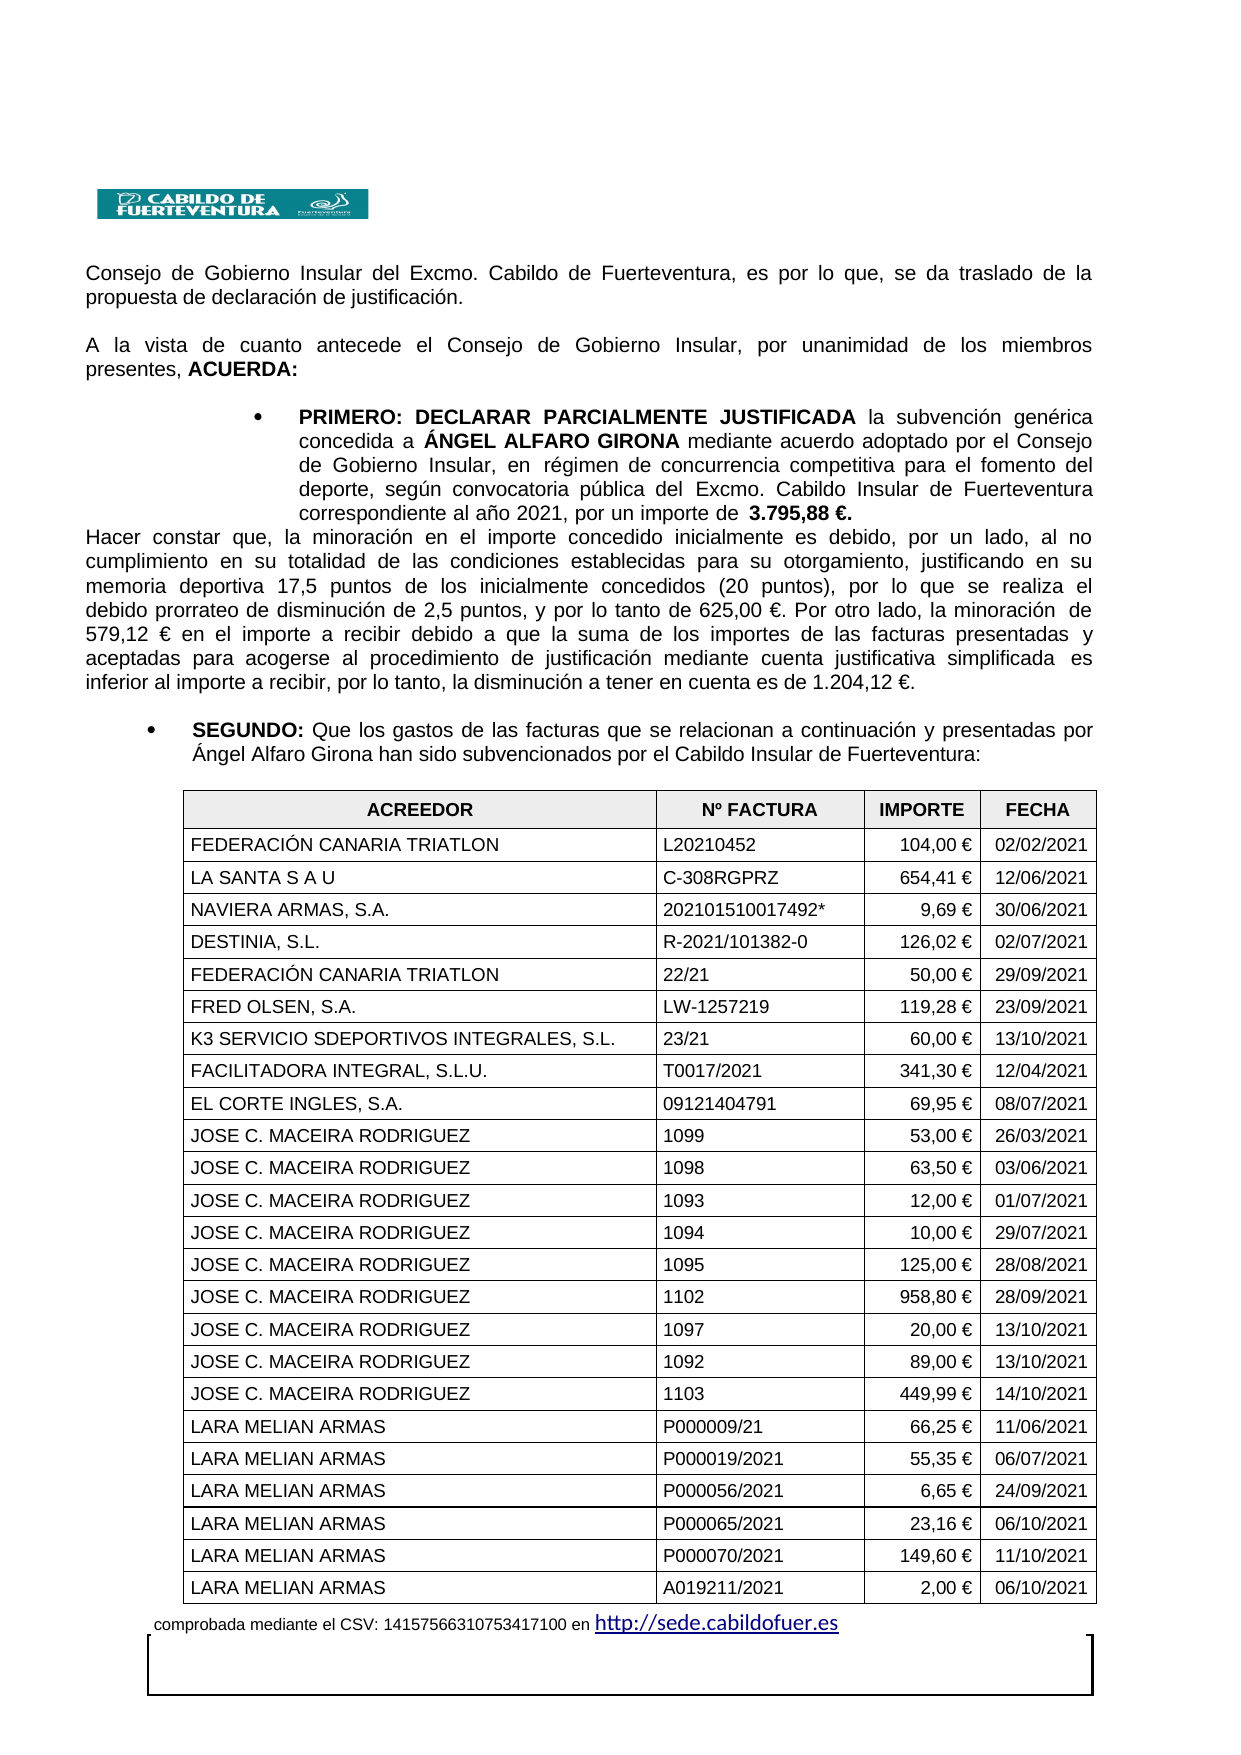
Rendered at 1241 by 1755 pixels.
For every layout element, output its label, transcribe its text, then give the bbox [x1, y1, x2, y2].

table_cell 66,25 € [865, 1411, 980, 1442]
table_cell P000070/2021 [657, 1540, 864, 1571]
table_cell 6,65 € [865, 1475, 980, 1506]
table_cell 06/10/2021 [981, 1508, 1096, 1539]
table_cell 53,00 € [865, 1120, 980, 1151]
table_cell P000019/2021 [657, 1443, 864, 1474]
table_header ACREEDOR [184, 791, 656, 828]
table_header Nº FACTURA [657, 791, 864, 828]
table_cell NAVIERA ARMAS, S.A. [184, 894, 656, 925]
table_cell 02/07/2021 [981, 926, 1096, 957]
table_header FECHA [981, 791, 1096, 828]
table_cell 30/06/2021 [981, 894, 1096, 925]
table_cell 03/06/2021 [981, 1152, 1096, 1183]
table_cell 22/21 [657, 959, 864, 990]
list SEGUNDO: Que los gastos de las facturas que se relacionan a continuación y presentadas por Ángel Alfaro Girona han sido subvencionados por el Cabildo Insular de Fuerteventura: [148, 718, 1093, 766]
table_cell FEDERACIÓN CANARIA TRIATLON [184, 829, 656, 861]
table_cell P000056/2021 [657, 1475, 864, 1506]
table_cell 1102 [657, 1281, 864, 1313]
table_cell 89,00 € [865, 1346, 980, 1377]
table_cell 11/06/2021 [981, 1411, 1096, 1442]
table_cell 202101510017492* [657, 894, 864, 925]
table_cell 125,00 € [865, 1249, 980, 1280]
table_cell JOSE C. MACEIRA RODRIGUEZ [184, 1185, 656, 1216]
picture [97, 189, 369, 219]
table_cell T0017/2021 [657, 1055, 864, 1087]
table_cell 14/10/2021 [981, 1378, 1096, 1409]
table_cell 12/06/2021 [981, 862, 1096, 893]
table_cell JOSE C. MACEIRA RODRIGUEZ [184, 1152, 656, 1183]
table_cell JOSE C. MACEIRA RODRIGUEZ [184, 1378, 656, 1409]
table_cell LARA MELIAN ARMAS [184, 1443, 656, 1474]
table_cell C-308RGPRZ [657, 862, 864, 893]
table_cell JOSE C. MACEIRA RODRIGUEZ [184, 1281, 656, 1313]
table_cell 60,00 € [865, 1023, 980, 1054]
table_cell 28/09/2021 [981, 1281, 1096, 1313]
table_cell 23/09/2021 [981, 991, 1096, 1022]
table_cell 1098 [657, 1152, 864, 1183]
table_cell 69,95 € [865, 1088, 980, 1119]
table_cell 63,50 € [865, 1152, 980, 1183]
table_cell 12/04/2021 [981, 1055, 1096, 1087]
table_cell 149,60 € [865, 1540, 980, 1571]
table_cell LARA MELIAN ARMAS [184, 1540, 656, 1571]
table_cell 10,00 € [865, 1217, 980, 1248]
table_cell 24/09/2021 [981, 1475, 1096, 1506]
table_cell JOSE C. MACEIRA RODRIGUEZ [184, 1217, 656, 1248]
table_cell EL CORTE INGLES, S.A. [184, 1088, 656, 1119]
table_cell 09121404791 [657, 1088, 864, 1119]
table_cell 2,00 € [865, 1572, 980, 1603]
table_cell 9,69 € [865, 894, 980, 925]
text A la vista de cuanto antecede el Consejo de Gobierno Insular, por unanimidad de los miembros presentes, ACUERDA: [85, 332, 1093, 381]
table_cell 104,00 € [865, 829, 980, 861]
table_cell 1094 [657, 1217, 864, 1248]
table_cell 55,35 € [865, 1443, 980, 1474]
table_cell 11/10/2021 [981, 1540, 1096, 1571]
table_cell 01/07/2021 [981, 1185, 1096, 1216]
table_cell JOSE C. MACEIRA RODRIGUEZ [184, 1346, 656, 1377]
list PRIMERO: DECLARAR PARCIALMENTE JUSTIFICADA la subvención genérica concedida a ÁNGEL ALFARO GIRONA mediante acuerdo adoptado por el Consejo de Gobierno Insular, en régimen de concurrencia competitiva para el fomento del deporte, según convocatoria pública del Excmo. Cabildo Insular de Fuerteventura correspondiente al año 2021, por un importe de 3.795,88 €. [254, 404, 1093, 525]
table_cell 02/02/2021 [981, 829, 1096, 861]
table_cell R-2021/101382-0 [657, 926, 864, 957]
table_cell 1092 [657, 1346, 864, 1377]
table_cell LARA MELIAN ARMAS [184, 1572, 656, 1603]
table_cell 13/10/2021 [981, 1023, 1096, 1054]
table_cell 958,80 € [865, 1281, 980, 1313]
table_cell 26/03/2021 [981, 1120, 1096, 1151]
table_cell 13/10/2021 [981, 1346, 1096, 1377]
table_cell A019211/2021 [657, 1572, 864, 1603]
table_cell 1103 [657, 1378, 864, 1409]
table_cell LARA MELIAN ARMAS [184, 1508, 656, 1539]
table_cell 126,02 € [865, 926, 980, 957]
table_cell P000065/2021 [657, 1508, 864, 1539]
table_cell LARA MELIAN ARMAS [184, 1411, 656, 1442]
table_cell JOSE C. MACEIRA RODRIGUEZ [184, 1120, 656, 1151]
table_cell 12,00 € [865, 1185, 980, 1216]
table_cell FACILITADORA INTEGRAL, S.L.U. [184, 1055, 656, 1087]
table_cell 1099 [657, 1120, 864, 1151]
table_cell K3 SERVICIO SDEPORTIVOS INTEGRALES, S.L. [184, 1023, 656, 1054]
table_cell 341,30 € [865, 1055, 980, 1087]
table_cell 28/08/2021 [981, 1249, 1096, 1280]
table_cell 23,16 € [865, 1508, 980, 1539]
table_cell LARA MELIAN ARMAS [184, 1475, 656, 1506]
table_cell 1095 [657, 1249, 864, 1280]
table_cell 08/07/2021 [981, 1088, 1096, 1119]
table_cell 1093 [657, 1185, 864, 1216]
table_cell FEDERACIÓN CANARIA TRIATLON [184, 959, 656, 990]
table_cell 06/07/2021 [981, 1443, 1096, 1474]
table_cell DESTINIA, S.L. [184, 926, 656, 957]
table_header IMPORTE [865, 791, 980, 828]
text Consejo de Gobierno Insular del Excmo. Cabildo de Fuerteventura, es por lo que, se da traslado de la propuesta de declaración de justificación. [85, 260, 1093, 308]
table_cell 06/10/2021 [981, 1572, 1096, 1603]
table_cell P000009/21 [657, 1411, 864, 1442]
table_cell 449,99 € [865, 1378, 980, 1409]
table_cell 50,00 € [865, 959, 980, 990]
table_cell LW-1257219 [657, 991, 864, 1022]
table_cell FRED OLSEN, S.A. [184, 991, 656, 1022]
table_cell 654,41 € [865, 862, 980, 893]
table_cell 29/09/2021 [981, 959, 1096, 990]
table_cell JOSE C. MACEIRA RODRIGUEZ [184, 1249, 656, 1280]
table_cell 23/21 [657, 1023, 864, 1054]
table_cell 1097 [657, 1314, 864, 1345]
table_cell 20,00 € [865, 1314, 980, 1345]
table_cell 119,28 € [865, 991, 980, 1022]
table_cell 13/10/2021 [981, 1314, 1096, 1345]
table_cell L20210452 [657, 829, 864, 861]
table_cell JOSE C. MACEIRA RODRIGUEZ [184, 1314, 656, 1345]
text Hacer constar que, la minoración en el importe concedido inicialmente es debido, por un lado, al no cumplimiento en su totalidad de las condiciones establecidas para su otorgamiento, justificando en su memoria deportiva 17,5 puntos de los inicialmente concedidos (20 puntos), por lo que se realiza el debido prorrateo de disminución de 2,5 puntos, y por lo tanto de 625,00 €. Por otro lado, la minoración de 579,12 € en el importe a recibir debido a que la suma de los importes de las facturas presentadas y aceptadas para acogerse al procedimiento de justificación mediante cuenta justificativa simplificada es inferior al importe a recibir, por lo tanto, la disminución a tener en cuenta es de 1.204,12 €. [85, 525, 1093, 694]
table_cell 29/07/2021 [981, 1217, 1096, 1248]
table_cell LA SANTA S A U [184, 862, 656, 893]
